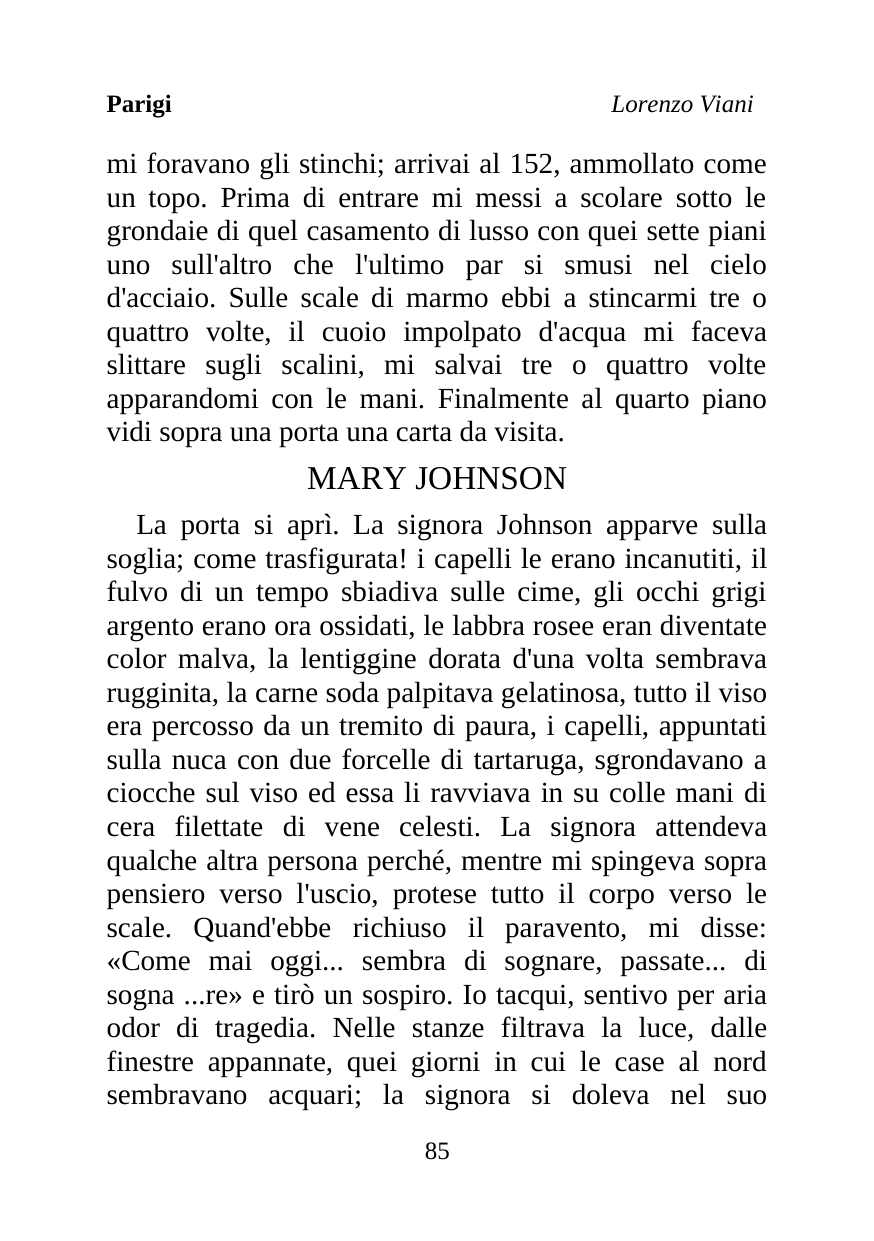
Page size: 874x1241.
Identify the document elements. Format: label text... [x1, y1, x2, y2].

text mi foravano gli stinchi; arrivai al 152, ammollato come un topo. Prima di entrare mi messi a scolare sotto le grondaie di quel casamento di lusso con quei sette piani uno sull'altro che l'ultimo par si smusi nel cielo d'acciaio. Sulle scale di marmo ebbi a stincarmi tre o quattro volte, il cuoio impolpato d'acqua mi faceva slittare sugli scalini, mi salvai tre o quattro volte apparandomi con le mani. Finalmente al quarto piano vidi sopra una porta una carta da visita. [106, 146, 768, 448]
text La porta si aprì. La signora Johnson apparve sulla soglia; come trasfigurata! i capelli le erano incanutiti, il fulvo di un tempo sbiadiva sulle cime, gli occhi grigi argento erano ora ossidati, le labbra rosee eran diventate color malva, la lentiggine dorata d'una volta sembrava rugginita, la carne soda palpitava gelatinosa, tutto il viso era percosso da un tremito di paura, i capelli, appuntati sulla nuca con due forcelle di tartaruga, sgrondavano a ciocche sul viso ed essa li ravviava in su colle mani di cera filettate di vene celesti. La signora attendeva qualche altra persona perché, mentre mi spingeva sopra pensiero verso l'uscio, protese tutto il corpo verso le scale. Quand'ebbe richiuso il paravento, mi disse: «Come mai oggi... sembra di sognare, passate... di sogna ...re» e tirò un sospiro. Io tacqui, sentivo per aria odor di tragedia. Nelle stanze filtrava la luce, dalle finestre appannate, quei giorni in cui le case al nord sembravano acquari; la signora si doleva nel suo [106, 507, 768, 1111]
subtitle MARY JOHNSON [106, 458, 768, 497]
